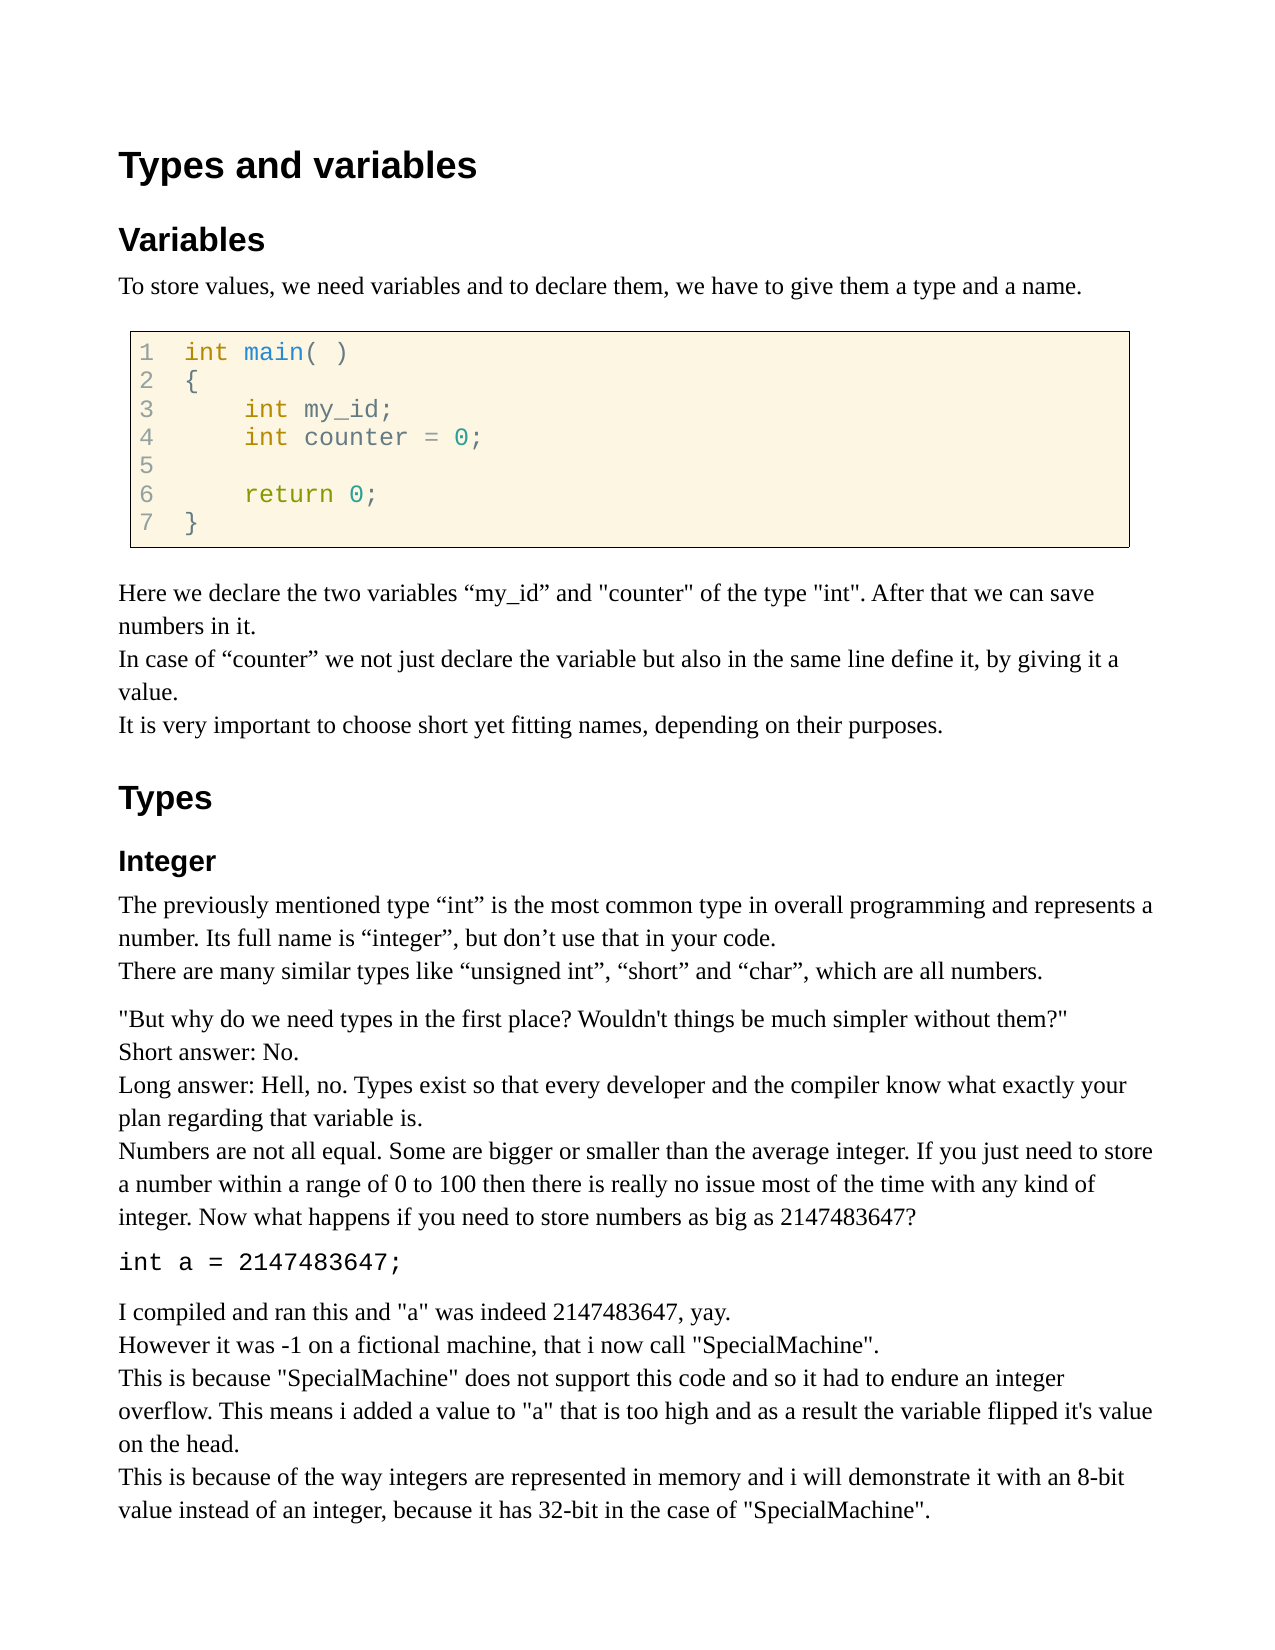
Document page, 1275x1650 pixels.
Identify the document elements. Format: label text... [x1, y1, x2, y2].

text To store values, we need variables and to declare them, we have to give them a type and a name. [118, 271, 1157, 300]
text 2 { [139, 368, 1120, 396]
text The previously mentioned type “int” is the most common type in overall programming and represents a number. Its full name is “integer”, but don’t use that in your code. There are many similar types like “unsigned int”, “short” and “char”, which are all numbers. [118, 890, 1157, 985]
subtitle Types and variables [118, 143, 1157, 187]
text 7 } [139, 510, 1120, 538]
text 1 int main( ) [139, 340, 1120, 368]
text 4 int counter = 0; [139, 425, 1120, 453]
text 5 [139, 453, 1120, 481]
text 6 return 0; [139, 481, 1120, 510]
text int a = 2147483647; [118, 1249, 1157, 1278]
text I compiled and ran this and "a" was indeed 2147483647, yay. However it was -1 on a fictional machine, that i now call "SpecialMachine". This is because "SpecialMachine" does not support this code and so it had to endure an integer overflow. This means i added a value to "a" that is too high and as a result the variable flipped it's value on the head. This is because of the way integers are represented in memory and i will demonstrate it with an 8-bit value instead of an integer, because it has 32-bit in the case of "SpecialMachine". [118, 1297, 1157, 1523]
subtitle Integer [118, 844, 1157, 878]
text "But why do we need types in the first place? Wouldn't things be much simpler without them?" Short answer: No. Long answer: Hell, no. Types exist so that every developer and the compiler know what exactly your plan regarding that variable is. Numbers are not all equal. Some are bigger or smaller than the average integer. If you just need to store a number within a range of 0 to 100 then there is really no issue most of the time with any kind of integer. Now what happens if you need to store numbers as big as 2147483647? [118, 1004, 1157, 1231]
subtitle Variables [118, 220, 1157, 259]
text 3 int my_id; [139, 396, 1120, 425]
text Here we declare the two variables “my_id” and "counter" of the type "int". After that we can save numbers in it. In case of “counter” we not just declare the variable but also in the same line define it, by giving it a value. It is very important to choose short yet fitting names, depending on their purposes. [118, 578, 1157, 738]
subtitle Types [118, 778, 1157, 817]
